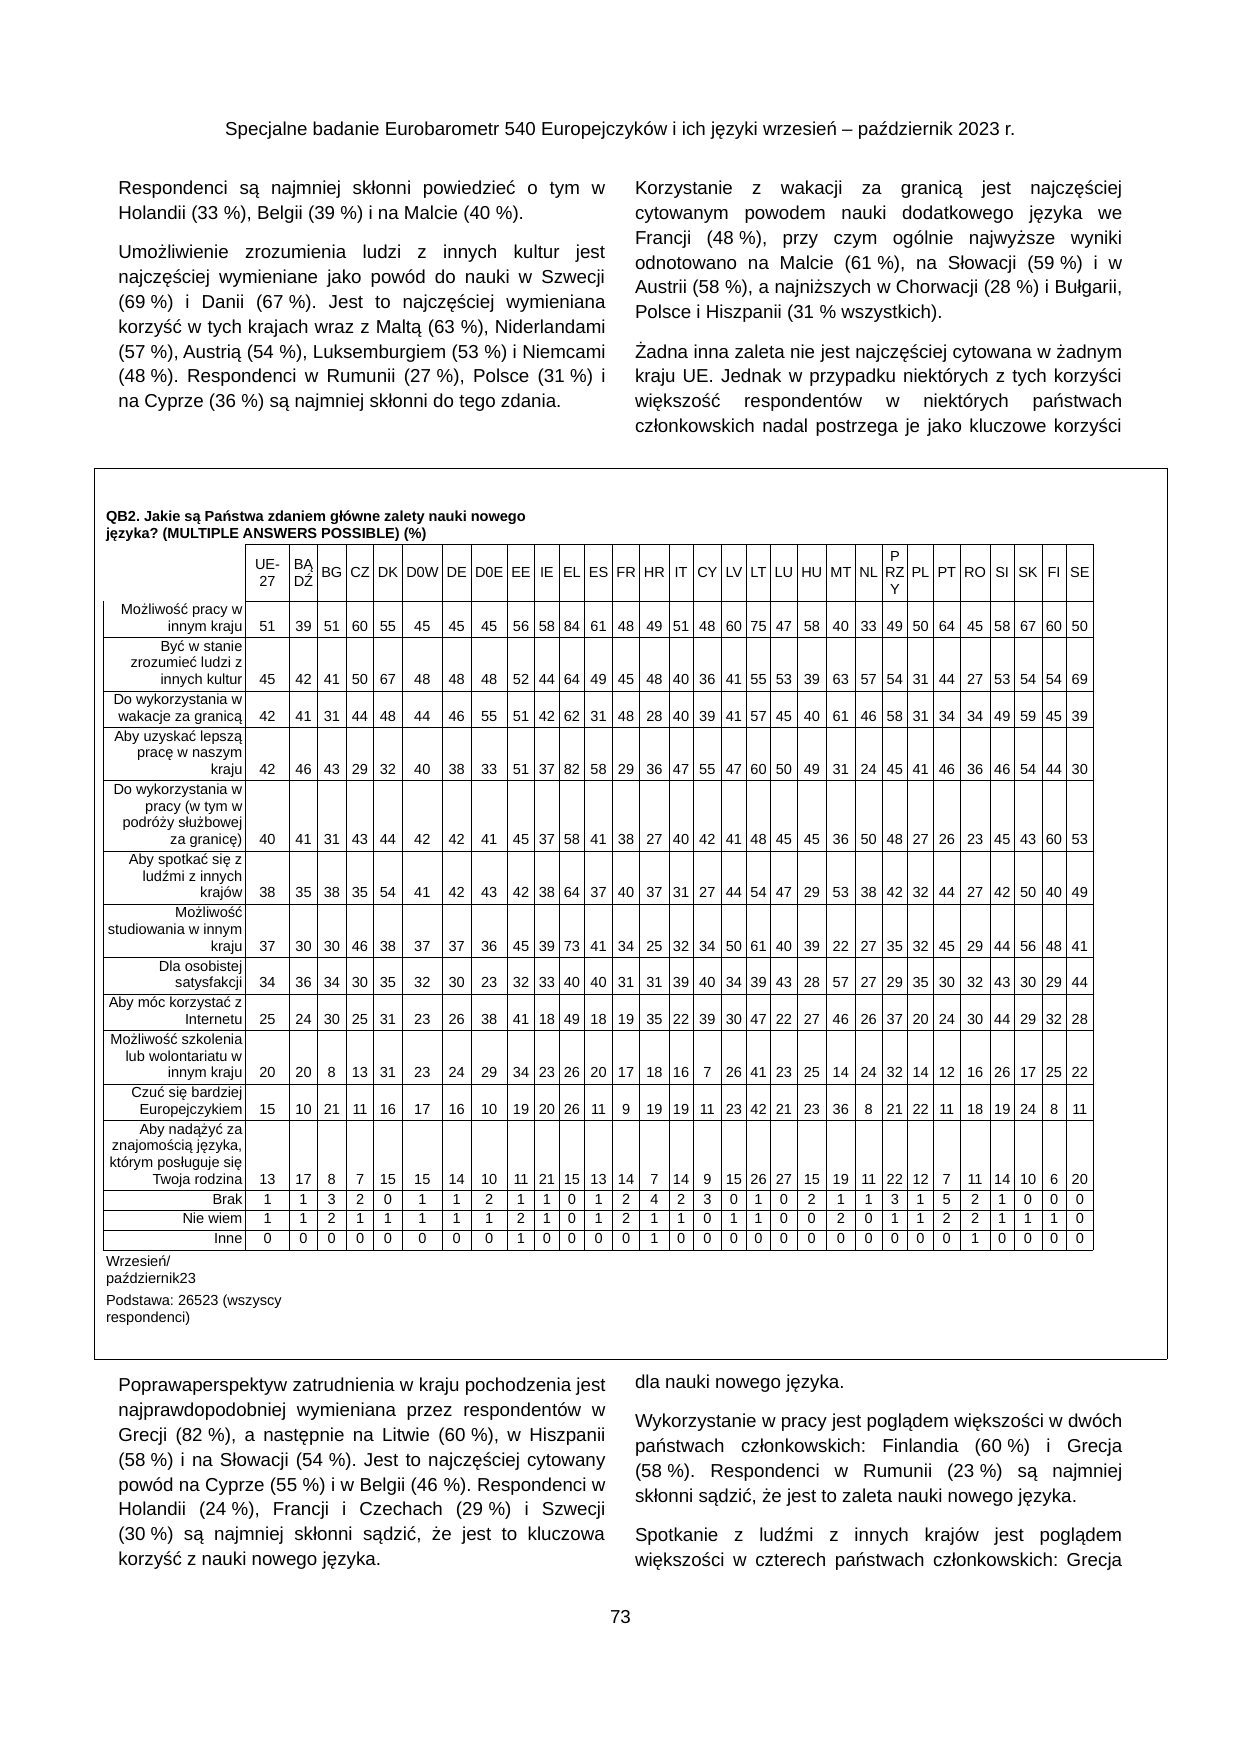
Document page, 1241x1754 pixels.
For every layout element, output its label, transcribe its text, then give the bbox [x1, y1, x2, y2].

table_cell 1 [290, 1191, 317, 1210]
table_cell LU [771, 545, 797, 601]
table_cell 40 [670, 781, 693, 851]
table_cell 44 [374, 781, 402, 851]
table_cell D0E [472, 545, 507, 601]
table_cell [1042, 1251, 1066, 1289]
table_cell 46 [347, 905, 373, 957]
table_cell 54 [1015, 728, 1042, 780]
table_cell 48 [1043, 905, 1066, 957]
table_cell 63 [827, 638, 855, 691]
table_cell 27 [961, 638, 990, 691]
table_cell 23 [771, 1031, 797, 1084]
table_cell 41 [722, 692, 746, 727]
table_cell 44 [991, 995, 1014, 1030]
table_cell [721, 1289, 746, 1328]
table_cell 24 [1015, 1085, 1042, 1120]
table_cell 42 [991, 852, 1014, 904]
table_cell [346, 1289, 373, 1328]
table_cell 20 [908, 995, 933, 1030]
table_cell 37 [883, 995, 907, 1030]
table_cell 2 [613, 1211, 639, 1230]
table_cell 45 [771, 781, 797, 851]
table_cell [585, 1251, 612, 1289]
table_cell Aby móc korzystać z Internetu [104, 995, 245, 1030]
table_cell 55 [472, 692, 507, 727]
table_cell 53 [1067, 781, 1093, 851]
table_cell 39 [694, 692, 721, 727]
table_cell 11 [856, 1121, 882, 1190]
table_header [585, 498, 612, 544]
table_cell 25 [347, 995, 373, 1030]
table_cell 38 [246, 852, 289, 904]
table_cell 31 [318, 692, 346, 727]
table_cell RO [961, 545, 990, 601]
table_cell 61 [827, 692, 855, 727]
table_cell Do wykorzystania w pracy (w tym w podróży służbowej za granicę) [104, 781, 245, 851]
table_cell 1 [508, 1191, 534, 1210]
table_header [826, 498, 855, 544]
table_cell 73 [560, 905, 584, 957]
table_cell 45 [771, 692, 797, 727]
table_cell 42 [508, 852, 534, 904]
table_cell 15 [374, 1121, 402, 1190]
table_cell 1 [585, 1191, 612, 1210]
table_cell Aby nadążyć za znajomością języka, którym posługuje się Twoja rodzina [104, 1121, 245, 1190]
table_cell [933, 1251, 960, 1289]
table_cell Do wykorzystania w wakacje za granicą [104, 692, 245, 727]
table_cell 53 [827, 852, 855, 904]
table_cell 23 [472, 958, 507, 994]
table_cell [693, 1251, 721, 1289]
table_cell 40 [246, 781, 289, 851]
table_cell 16 [443, 1085, 471, 1120]
table_cell 1 [585, 1211, 612, 1230]
table_cell [882, 1289, 907, 1328]
table_cell 6 [1043, 1121, 1066, 1190]
table_cell 35 [908, 958, 933, 994]
table_cell 8 [318, 1031, 346, 1084]
table_cell 20 [1067, 1121, 1093, 1190]
table_cell 42 [747, 1085, 770, 1120]
table_cell 35 [640, 995, 669, 1030]
table_cell 50 [347, 638, 373, 691]
table_cell 30 [1067, 728, 1093, 780]
table_cell Wrzesień/październik23 [103, 1251, 245, 1289]
table_cell 26 [747, 1121, 770, 1190]
table_header [612, 498, 639, 544]
table_cell 0 [290, 1231, 317, 1250]
table_cell 4 [640, 1191, 669, 1210]
table_header [1014, 498, 1042, 544]
table_cell [990, 1289, 1014, 1328]
table_cell [669, 1251, 693, 1289]
table_cell [908, 1289, 933, 1328]
table_cell 37 [535, 781, 559, 851]
table_cell [826, 1251, 855, 1289]
table_cell 42 [246, 692, 289, 727]
table_cell 14 [670, 1121, 693, 1190]
table_header [797, 498, 826, 544]
table_cell 54 [883, 638, 907, 691]
table_cell 29 [472, 1031, 507, 1084]
table_cell 56 [508, 602, 534, 637]
table_cell 41 [1067, 905, 1093, 957]
table_cell 27 [694, 852, 721, 904]
table_cell 14 [443, 1121, 471, 1190]
table_cell 33 [856, 602, 882, 637]
table_cell 27 [961, 852, 990, 904]
table_cell [746, 1251, 770, 1289]
table_cell HR [640, 545, 669, 601]
table_cell [797, 1289, 826, 1328]
table_cell 30 [347, 958, 373, 994]
table_cell 32 [508, 958, 534, 994]
table_cell 38 [374, 905, 402, 957]
table_cell NL [856, 545, 882, 601]
table_cell 10 [1015, 1121, 1042, 1190]
table_cell 44 [1067, 958, 1093, 994]
table_cell 48 [403, 638, 442, 691]
table_cell 44 [403, 692, 442, 727]
table_cell 44 [934, 852, 960, 904]
table_cell 41 [747, 1031, 770, 1084]
table_cell Możliwość studiowania w innym kraju [104, 905, 245, 957]
table_cell [612, 1251, 639, 1289]
table_cell 22 [908, 1085, 933, 1120]
table_cell 15 [560, 1121, 584, 1190]
table_cell 39 [694, 995, 721, 1030]
table_cell Brak [104, 1191, 245, 1210]
table_cell 24 [290, 995, 317, 1030]
table_cell 1 [246, 1191, 289, 1210]
table_cell 2 [508, 1211, 534, 1230]
table_cell 64 [560, 852, 584, 904]
table_header [693, 498, 721, 544]
table_header [855, 498, 882, 544]
table_cell 0 [798, 1211, 826, 1230]
table_cell 1 [883, 1211, 907, 1230]
table_cell 0 [472, 1231, 507, 1250]
table_cell 28 [640, 692, 669, 727]
table_cell 24 [856, 1031, 882, 1084]
table_cell 39 [670, 958, 693, 994]
table_cell 17 [1015, 1031, 1042, 1084]
table_cell BG [318, 545, 346, 601]
table_cell 2 [670, 1191, 693, 1210]
table_cell 22 [883, 1121, 907, 1190]
table_cell 11 [934, 1085, 960, 1120]
table_cell 18 [535, 995, 559, 1030]
table_cell 1 [246, 1211, 289, 1230]
table_cell 1 [827, 1191, 855, 1210]
table_cell 7 [934, 1121, 960, 1190]
table_cell 15 [798, 1121, 826, 1190]
table_cell 0 [856, 1211, 882, 1230]
table_cell 13 [246, 1121, 289, 1190]
table_cell 8 [1043, 1085, 1066, 1120]
table_cell 58 [991, 602, 1014, 637]
table_cell 2 [934, 1211, 960, 1230]
table_cell [770, 1251, 797, 1289]
table_cell 16 [961, 1031, 990, 1084]
table_cell 2 [347, 1191, 373, 1210]
table_cell 29 [798, 852, 826, 904]
table_cell 7 [640, 1121, 669, 1190]
table_cell [855, 1251, 882, 1289]
table_cell [612, 1289, 639, 1328]
table_cell 25 [246, 995, 289, 1030]
table_cell [908, 1251, 933, 1289]
table_cell Inne [104, 1231, 245, 1250]
table_cell 30 [318, 995, 346, 1030]
table_cell 29 [883, 958, 907, 994]
table_cell 42 [694, 781, 721, 851]
table_cell 11 [585, 1085, 612, 1120]
table_cell 49 [640, 602, 669, 637]
table_cell 13 [347, 1031, 373, 1084]
table_cell 41 [318, 638, 346, 691]
table_cell BĄDŹ [290, 545, 317, 601]
text Poprawaperspektyw zatrudnienia w kraju pochodzenia jest najprawdopodobniej wymieniana przez respondentów w Grecji (82 %), a następnie na Litwie (60 %), w Hiszpanii (58 %) i na Słowacji (54 %). Jest to najczęściej cytowany powód na Cyprze (55 %) i w Belgii (46 %). Respondenci w Holandii (24 %), Francji i Czechach (29 %) i Szwecji (30 %) są najmniej skłonni sądzić, że jest to kluczowa korzyść z nauki nowego języka. [118, 1360, 605, 1569]
table_cell 40 [670, 692, 693, 727]
table_cell Aby uzyskać lepszą pracę w naszym kraju [104, 728, 245, 780]
table_cell 47 [722, 728, 746, 780]
table_cell 34 [246, 958, 289, 994]
table_cell 48 [694, 602, 721, 637]
table_cell 30 [1015, 958, 1042, 994]
table_cell 34 [934, 692, 960, 727]
table_cell 22 [670, 995, 693, 1030]
table_cell SK [1015, 545, 1042, 601]
table_cell 22 [771, 995, 797, 1030]
table_cell 47 [747, 995, 770, 1030]
table_cell [559, 1289, 584, 1328]
table_cell 58 [883, 692, 907, 727]
table_cell [960, 1251, 990, 1289]
table_cell 0 [827, 1231, 855, 1250]
table_cell 42 [403, 781, 442, 851]
table_cell 1 [443, 1211, 471, 1230]
table_cell 43 [1015, 781, 1042, 851]
table_cell [585, 1289, 612, 1328]
table_cell 48 [613, 692, 639, 727]
table_cell 0 [771, 1231, 797, 1250]
table_cell 13 [585, 1121, 612, 1190]
table_cell 1 [472, 1211, 507, 1230]
table_cell 1 [747, 1211, 770, 1230]
table_cell 17 [613, 1031, 639, 1084]
table_cell 0 [771, 1191, 797, 1210]
table_cell 45 [508, 781, 534, 851]
table_cell 0 [722, 1231, 746, 1250]
table_cell 38 [472, 995, 507, 1030]
text Spotkanie z ludźmi z innych krajów jest poglądem większości w czterech państwach członkowskich: Grecja [635, 1524, 1122, 1570]
table_cell 55 [694, 728, 721, 780]
table_cell 34 [961, 692, 990, 727]
table_cell 62 [560, 692, 584, 727]
table_cell 27 [771, 1121, 797, 1190]
table_cell 31 [374, 1031, 402, 1084]
text Korzystanie z wakacji za granicą jest najczęściej cytowanym powodem nauki dodatkowego języka we Francji (48 %), przy czym ogólnie najwyższe wyniki odnotowano na Malcie (61 %), na Słowacji (59 %) i w Austrii (58 %), a najniższych w Chorwacji (28 %) i Bułgarii, Polsce i Hiszpanii (31 % wszystkich). [635, 177, 1122, 323]
table_cell 14 [991, 1121, 1014, 1190]
table_cell 15 [403, 1121, 442, 1190]
table_cell IT [670, 545, 693, 601]
table_cell 38 [535, 852, 559, 904]
table_header [770, 498, 797, 544]
text Wykorzystanie w pracy jest poglądem większości w dwóch państwach członkowskich: Finlandia (60 %) i Grecja (58 %). Respondenci w Rumunii (23 %) są najmniej skłonni sądzić, że jest to zaleta nauki nowego języka. [635, 1410, 1122, 1506]
table_cell 18 [640, 1031, 669, 1084]
table_cell 1 [640, 1231, 669, 1250]
table_cell 1 [403, 1191, 442, 1210]
table_cell 21 [318, 1085, 346, 1120]
table_cell 30 [443, 958, 471, 994]
table_header [960, 498, 990, 544]
table_cell 25 [798, 1031, 826, 1084]
table_cell [855, 1289, 882, 1328]
table_cell 58 [560, 781, 584, 851]
table_cell 46 [991, 728, 1014, 780]
table_cell 33 [535, 958, 559, 994]
table_cell 0 [403, 1231, 442, 1250]
table_cell 33 [472, 728, 507, 780]
table_cell 51 [508, 728, 534, 780]
table_cell 0 [1015, 1191, 1042, 1210]
table_cell 20 [585, 1031, 612, 1084]
table_cell 36 [694, 638, 721, 691]
table_cell [374, 1251, 402, 1289]
table_cell 36 [472, 905, 507, 957]
table_cell [442, 1251, 471, 1289]
table_cell 1 [640, 1211, 669, 1230]
table_cell [245, 1251, 289, 1289]
table_header [882, 498, 907, 544]
table_header [559, 498, 584, 544]
text Żadna inna zaleta nie jest najczęściej cytowana w żadnym kraju UE. Jednak w przypadku niektórych z tych korzyści większość respondentów w niektórych państwach członkowskich nadal postrzega je jako kluczowe korzyści [635, 340, 1122, 467]
table_cell 19 [640, 1085, 669, 1120]
table_cell 48 [640, 638, 669, 691]
table_cell [442, 1289, 471, 1328]
table_cell 43 [347, 781, 373, 851]
table_cell 30 [290, 905, 317, 957]
table_cell 11 [508, 1121, 534, 1190]
table_cell 20 [535, 1085, 559, 1120]
table_cell 32 [883, 1031, 907, 1084]
table_cell 0 [560, 1231, 584, 1250]
table_cell 0 [535, 1231, 559, 1250]
table_cell 0 [694, 1211, 721, 1230]
table_cell 44 [991, 905, 1014, 957]
table_cell 7 [347, 1121, 373, 1190]
table_cell 45 [1043, 692, 1066, 727]
table_cell 1 [1043, 1211, 1066, 1230]
table_header [721, 498, 746, 544]
table_cell 2 [961, 1191, 990, 1210]
table_cell 0 [934, 1231, 960, 1250]
table_cell 49 [1067, 852, 1093, 904]
table_cell 3 [318, 1191, 346, 1210]
table_cell 59 [1015, 692, 1042, 727]
table_cell 37 [443, 905, 471, 957]
table_cell Aby spotkać się z ludźmi z innych krajów [104, 852, 245, 904]
table_cell PT [934, 545, 960, 601]
table_cell 47 [771, 602, 797, 637]
table_cell 2 [318, 1211, 346, 1230]
table_cell 27 [640, 781, 669, 851]
table_cell 38 [443, 728, 471, 780]
table_cell 1 [508, 1231, 534, 1250]
table_cell 12 [934, 1031, 960, 1084]
table_cell [290, 1251, 317, 1289]
table_cell 51 [318, 602, 346, 637]
table_cell 26 [722, 1031, 746, 1084]
table_cell 10 [290, 1085, 317, 1120]
table_cell 27 [856, 905, 882, 957]
table_cell 40 [585, 958, 612, 994]
table_cell 2 [961, 1211, 990, 1230]
table_cell [640, 1289, 669, 1328]
table_cell 26 [934, 781, 960, 851]
table_cell 1 [722, 1211, 746, 1230]
table_cell 0 [1043, 1231, 1066, 1250]
table_cell [770, 1289, 797, 1328]
table_cell 14 [827, 1031, 855, 1084]
table_cell 21 [535, 1121, 559, 1190]
table_cell 48 [747, 781, 770, 851]
table_cell 53 [771, 638, 797, 691]
table_cell 45 [991, 781, 1014, 851]
table_cell 29 [961, 905, 990, 957]
table_cell 2 [827, 1211, 855, 1230]
table_cell 31 [640, 958, 669, 994]
table_header [990, 498, 1014, 544]
table_cell 48 [374, 692, 402, 727]
table_cell 11 [1067, 1085, 1093, 1120]
table_cell 14 [908, 1031, 933, 1084]
table_cell 1 [403, 1211, 442, 1230]
table_cell 12 [908, 1121, 933, 1190]
table_cell 31 [827, 728, 855, 780]
table_cell 43 [991, 958, 1014, 994]
table_cell 40 [694, 958, 721, 994]
table_cell 45 [798, 781, 826, 851]
table_cell 46 [290, 728, 317, 780]
table_cell 57 [747, 692, 770, 727]
table_cell 0 [798, 1231, 826, 1250]
table_cell 42 [290, 638, 317, 691]
table_cell 46 [856, 692, 882, 727]
table_cell 56 [1015, 905, 1042, 957]
table_cell 18 [585, 995, 612, 1030]
table_cell 23 [403, 1031, 442, 1084]
table_cell 41 [472, 781, 507, 851]
table_cell [640, 1251, 669, 1289]
table_cell 29 [347, 728, 373, 780]
table_cell 35 [374, 958, 402, 994]
table_cell 34 [722, 958, 746, 994]
table_cell 50 [722, 905, 746, 957]
table_cell [402, 1251, 442, 1289]
table_cell [1014, 1251, 1042, 1289]
table_cell 0 [1015, 1231, 1042, 1250]
table_cell 44 [347, 692, 373, 727]
table_cell 32 [1043, 995, 1066, 1030]
table_cell 1 [670, 1211, 693, 1230]
table_cell 47 [771, 852, 797, 904]
table_cell 45 [472, 602, 507, 637]
table_cell [559, 1251, 584, 1289]
table_cell 2 [613, 1191, 639, 1210]
table_cell [1014, 1289, 1042, 1328]
table_cell 41 [585, 781, 612, 851]
table_cell 11 [347, 1085, 373, 1120]
table_cell 42 [443, 852, 471, 904]
table_cell 48 [613, 602, 639, 637]
table_cell 39 [290, 602, 317, 637]
table_cell 54 [1043, 638, 1066, 691]
table_cell 11 [694, 1085, 721, 1120]
table_cell 42 [246, 728, 289, 780]
table_cell 23 [403, 995, 442, 1030]
table_cell 19 [613, 995, 639, 1030]
table_cell 1 [290, 1211, 317, 1230]
table_cell 21 [883, 1085, 907, 1120]
table_cell 49 [585, 638, 612, 691]
table_cell 10 [472, 1121, 507, 1190]
table_cell 40 [403, 728, 442, 780]
table_cell 27 [856, 958, 882, 994]
table_cell 48 [883, 781, 907, 851]
table_cell 44 [722, 852, 746, 904]
table_cell 57 [856, 638, 882, 691]
table_cell MT [827, 545, 855, 601]
table_cell 31 [613, 958, 639, 994]
table_cell 11 [961, 1121, 990, 1190]
table_cell 45 [883, 728, 907, 780]
table_cell 57 [827, 958, 855, 994]
table_cell CZ [347, 545, 373, 601]
table_cell 0 [856, 1231, 882, 1250]
table_cell 41 [403, 852, 442, 904]
table_cell 75 [747, 602, 770, 637]
table_cell 0 [991, 1231, 1014, 1250]
table_cell 19 [827, 1121, 855, 1190]
table_cell 17 [290, 1121, 317, 1190]
table_cell 32 [961, 958, 990, 994]
table_cell [471, 1289, 507, 1328]
table_cell 58 [535, 602, 559, 637]
table_cell HU [798, 545, 826, 601]
table_cell 1 [908, 1211, 933, 1230]
table_cell 0 [246, 1231, 289, 1250]
table_cell 0 [318, 1231, 346, 1250]
table_cell 30 [722, 995, 746, 1030]
table_cell 39 [1067, 692, 1093, 727]
table_cell 38 [613, 781, 639, 851]
table_cell 41 [722, 638, 746, 691]
table_cell 42 [535, 692, 559, 727]
table_cell 48 [472, 638, 507, 691]
table_cell 30 [934, 958, 960, 994]
table_cell 48 [443, 638, 471, 691]
table_cell 2 [472, 1191, 507, 1210]
table_cell [103, 544, 245, 601]
table_cell 28 [798, 958, 826, 994]
table_cell 45 [403, 602, 442, 637]
table_cell 40 [771, 905, 797, 957]
table_cell 39 [798, 638, 826, 691]
table_cell 9 [694, 1121, 721, 1190]
table_cell 36 [290, 958, 317, 994]
table_cell 1 [908, 1191, 933, 1210]
text dla nauki nowego języka. [635, 1360, 1122, 1392]
table_cell 29 [613, 728, 639, 780]
table_cell 31 [670, 852, 693, 904]
table_cell [535, 1251, 559, 1289]
table_cell 35 [883, 905, 907, 957]
table_cell 45 [443, 602, 471, 637]
table_cell 32 [670, 905, 693, 957]
table_cell 0 [613, 1231, 639, 1250]
table_cell 8 [318, 1121, 346, 1190]
table_cell 54 [1015, 638, 1042, 691]
table_cell 45 [613, 638, 639, 691]
table_cell 69 [1067, 638, 1093, 691]
table_cell 36 [640, 728, 669, 780]
table_cell 24 [443, 1031, 471, 1084]
table_cell 15 [722, 1121, 746, 1190]
table_cell [317, 1251, 346, 1289]
table_cell 64 [934, 602, 960, 637]
table_cell PRZY [883, 545, 907, 601]
table_cell 35 [290, 852, 317, 904]
table_cell 37 [585, 852, 612, 904]
table_cell 54 [747, 852, 770, 904]
table_cell 19 [991, 1085, 1014, 1120]
table_cell Być w stanie zrozumieć ludzi z innych kultur [104, 638, 245, 691]
table_cell 60 [1043, 781, 1066, 851]
table_cell 46 [443, 692, 471, 727]
table_cell 2 [798, 1191, 826, 1210]
table_cell 45 [934, 905, 960, 957]
table_cell 44 [535, 638, 559, 691]
table_cell [693, 1289, 721, 1328]
table_cell [933, 1289, 960, 1328]
table_cell 31 [318, 781, 346, 851]
table_cell DE [443, 545, 471, 601]
table_header [933, 498, 960, 544]
table_cell 1 [747, 1191, 770, 1210]
table_cell Dla osobistej satysfakcji [104, 958, 245, 994]
table_cell [797, 1251, 826, 1289]
table_cell [374, 1289, 402, 1328]
table_cell 37 [246, 905, 289, 957]
table_cell 3 [883, 1191, 907, 1210]
table_cell UE-27 [246, 545, 289, 601]
table_cell 1 [535, 1191, 559, 1210]
table_cell 40 [670, 638, 693, 691]
table_cell [1042, 1289, 1066, 1328]
table_cell 26 [856, 995, 882, 1030]
table_cell CY [694, 545, 721, 601]
table_cell 58 [585, 728, 612, 780]
table_cell 20 [290, 1031, 317, 1084]
table_cell Możliwość szkolenia lub wolontariatu w innym kraju [104, 1031, 245, 1084]
table_cell 50 [908, 602, 933, 637]
table_header [640, 498, 669, 544]
table_cell 60 [347, 602, 373, 637]
table_cell 1 [443, 1191, 471, 1210]
table_cell 32 [403, 958, 442, 994]
table_cell 0 [560, 1191, 584, 1210]
table_cell 44 [934, 638, 960, 691]
table_cell [669, 1289, 693, 1328]
table_cell 39 [747, 958, 770, 994]
table_cell 25 [1043, 1031, 1066, 1084]
table_cell [882, 1251, 907, 1289]
table_cell 0 [670, 1231, 693, 1250]
table_cell LT [747, 545, 770, 601]
table_cell 0 [443, 1231, 471, 1250]
table_cell 19 [670, 1085, 693, 1120]
table_cell 1 [535, 1211, 559, 1230]
table_cell 50 [1067, 602, 1093, 637]
table_cell 22 [827, 905, 855, 957]
table_cell [402, 1289, 442, 1328]
table_cell 0 [374, 1191, 402, 1210]
table_cell 31 [374, 995, 402, 1030]
table_cell 22 [1067, 1031, 1093, 1084]
table_cell 40 [798, 692, 826, 727]
table_cell 45 [246, 638, 289, 691]
table_cell 31 [908, 638, 933, 691]
table_cell 41 [290, 692, 317, 727]
table_cell 0 [347, 1231, 373, 1250]
table_header [535, 498, 559, 544]
table_cell 60 [1043, 602, 1066, 637]
table_cell 44 [1043, 728, 1066, 780]
table_cell 34 [694, 905, 721, 957]
table_cell 26 [560, 1031, 584, 1084]
text Respondenci są najmniej skłonni powiedzieć o tym w Holandii (33 %), Belgii (39 %) i na Malcie (40 %). [118, 177, 605, 223]
table_cell 36 [961, 728, 990, 780]
table_cell 15 [246, 1085, 289, 1120]
table_cell 37 [403, 905, 442, 957]
table_cell [1066, 1289, 1093, 1328]
table_header [908, 498, 933, 544]
table_cell 51 [670, 602, 693, 637]
table_cell 40 [613, 852, 639, 904]
table_cell 28 [1067, 995, 1093, 1030]
table_cell [507, 1289, 534, 1328]
table_cell 42 [883, 852, 907, 904]
table_cell 51 [508, 692, 534, 727]
table_cell 46 [827, 995, 855, 1030]
table_cell 27 [908, 781, 933, 851]
table_cell LV [722, 545, 746, 601]
table_cell 32 [908, 905, 933, 957]
table_cell 5 [934, 1191, 960, 1210]
table_cell ES [585, 545, 612, 601]
table_cell 34 [318, 958, 346, 994]
table_cell [535, 1289, 559, 1328]
table_cell 1 [374, 1211, 402, 1230]
table_cell 0 [374, 1231, 402, 1250]
table_cell 1 [856, 1191, 882, 1210]
table_cell 14 [613, 1121, 639, 1190]
table_cell 21 [771, 1085, 797, 1120]
table_header QB2. Jakie są Państwa zdaniem główne zalety nauki nowego języka? (MULTIPLE ANSWERS POSSIBLE) (%) [103, 498, 534, 544]
table_cell SI [991, 545, 1014, 601]
table_cell DK [374, 545, 402, 601]
table_cell 82 [560, 728, 584, 780]
table_cell 25 [640, 905, 669, 957]
table_cell 1 [347, 1211, 373, 1230]
table_header [669, 498, 693, 544]
table_cell 61 [747, 905, 770, 957]
table_cell 40 [1043, 852, 1066, 904]
table_cell 27 [798, 995, 826, 1030]
table_cell FI [1043, 545, 1066, 601]
table_cell 38 [856, 852, 882, 904]
table_cell PL [908, 545, 933, 601]
table_cell [746, 1289, 770, 1328]
table_cell 29 [1015, 995, 1042, 1030]
table_cell 24 [856, 728, 882, 780]
table_cell 0 [560, 1211, 584, 1230]
table_cell 0 [908, 1231, 933, 1250]
table_cell IE [535, 545, 559, 601]
table_cell 43 [318, 728, 346, 780]
table_cell 26 [443, 995, 471, 1030]
table_cell [990, 1251, 1014, 1289]
table_cell 61 [585, 602, 612, 637]
table_cell 20 [246, 1031, 289, 1084]
table_cell 52 [508, 638, 534, 691]
table_cell Czuć się bardziej Europejczykiem [104, 1085, 245, 1120]
table_cell 50 [1015, 852, 1042, 904]
table_cell 23 [961, 781, 990, 851]
table_cell [507, 1251, 534, 1289]
table_cell 32 [908, 852, 933, 904]
table_cell 55 [747, 638, 770, 691]
table_cell 26 [991, 1031, 1014, 1084]
table_cell 49 [883, 602, 907, 637]
table_cell 0 [1043, 1191, 1066, 1210]
table_cell 16 [374, 1085, 402, 1120]
table_cell 49 [798, 728, 826, 780]
table_cell 10 [472, 1085, 507, 1120]
table_cell 1 [991, 1211, 1014, 1230]
table_cell 17 [403, 1085, 442, 1120]
table_cell Nie wiem [104, 1211, 245, 1230]
table_cell 7 [694, 1031, 721, 1084]
table_cell 41 [508, 995, 534, 1030]
table_cell 24 [934, 995, 960, 1030]
table_cell 60 [722, 602, 746, 637]
table_cell 41 [908, 728, 933, 780]
table_cell 0 [747, 1231, 770, 1250]
table_cell 40 [827, 602, 855, 637]
table_cell 8 [856, 1085, 882, 1120]
table_cell 60 [747, 728, 770, 780]
table_cell 41 [585, 905, 612, 957]
table_cell 54 [374, 852, 402, 904]
table_cell 36 [827, 781, 855, 851]
table_cell 0 [585, 1231, 612, 1250]
table_cell 41 [722, 781, 746, 851]
table_cell 39 [798, 905, 826, 957]
table_cell 50 [856, 781, 882, 851]
table_cell 30 [961, 995, 990, 1030]
table_cell [471, 1251, 507, 1289]
table_cell 51 [246, 602, 289, 637]
table_cell FR [613, 545, 639, 601]
table_cell 0 [1067, 1191, 1093, 1210]
table_cell 47 [670, 728, 693, 780]
table_cell EL [560, 545, 584, 601]
table_cell 84 [560, 602, 584, 637]
table_cell 35 [347, 852, 373, 904]
table_cell 46 [934, 728, 960, 780]
table_cell [826, 1289, 855, 1328]
table_cell 1 [961, 1231, 990, 1250]
table_header [746, 498, 770, 544]
table_cell 19 [508, 1085, 534, 1120]
table_cell 67 [1015, 602, 1042, 637]
table_cell [1066, 1251, 1093, 1289]
table_cell 42 [443, 781, 471, 851]
table_cell 23 [798, 1085, 826, 1120]
table_cell 1 [991, 1191, 1014, 1210]
table_cell 30 [318, 905, 346, 957]
table_cell Możliwość pracy w innym kraju [104, 601, 245, 637]
table_cell 45 [508, 905, 534, 957]
table_cell 31 [585, 692, 612, 727]
table_cell 53 [991, 638, 1014, 691]
table_header [1066, 498, 1093, 544]
table_cell 16 [670, 1031, 693, 1084]
table_cell SE [1067, 545, 1093, 601]
table_cell 34 [508, 1031, 534, 1084]
table_cell 38 [318, 852, 346, 904]
table_cell 0 [771, 1211, 797, 1230]
table_cell [346, 1251, 373, 1289]
table_cell 34 [613, 905, 639, 957]
text Umożliwienie zrozumienia ludzi z innych kultur jest najczęściej wymieniane jako powód do nauki w Szwecji (69 %) i Danii (67 %). Jest to najczęściej wymieniana korzyść w tych krajach wraz z Maltą (63 %), Niderlandami (57 %), Austrią (54 %), Luksemburgiem (53 %) i Niemcami (48 %). Respondenci w Rumunii (27 %), Polsce (31 %) i na Cyprze (36 %) są najmniej skłonni do tego zdania. [118, 241, 605, 412]
table_header [1042, 498, 1066, 544]
table_cell 36 [827, 1085, 855, 1120]
table_cell 67 [374, 638, 402, 691]
table_cell 9 [613, 1085, 639, 1120]
table_cell 50 [771, 728, 797, 780]
table_cell 0 [1067, 1231, 1093, 1250]
table_cell 1 [1015, 1211, 1042, 1230]
table_cell EE [508, 545, 534, 601]
table_cell 29 [1043, 958, 1066, 994]
table_cell 64 [560, 638, 584, 691]
table_cell 49 [991, 692, 1014, 727]
table_cell 55 [374, 602, 402, 637]
table_cell D0W [403, 545, 442, 601]
text [95, 469, 1167, 1359]
table_cell Podstawa: 26523 (wszyscy respondenci) [103, 1289, 346, 1328]
table_cell 40 [560, 958, 584, 994]
table_cell 0 [883, 1231, 907, 1250]
table_cell 41 [290, 781, 317, 851]
table_cell [721, 1251, 746, 1289]
table_cell 0 [694, 1231, 721, 1250]
table_cell 0 [1067, 1211, 1093, 1230]
table_cell 37 [640, 852, 669, 904]
table_cell [960, 1289, 990, 1328]
table_cell 43 [472, 852, 507, 904]
table_cell 31 [908, 692, 933, 727]
table_cell 32 [374, 728, 402, 780]
table_cell 58 [798, 602, 826, 637]
table_cell 3 [694, 1191, 721, 1210]
table_cell 26 [560, 1085, 584, 1120]
table_cell 37 [535, 728, 559, 780]
table_cell 39 [535, 905, 559, 957]
table_cell 49 [560, 995, 584, 1030]
table_cell 23 [722, 1085, 746, 1120]
table_cell 43 [771, 958, 797, 994]
table_cell 0 [722, 1191, 746, 1210]
table_cell 18 [961, 1085, 990, 1120]
table_cell 45 [961, 602, 990, 637]
table_cell 23 [535, 1031, 559, 1084]
